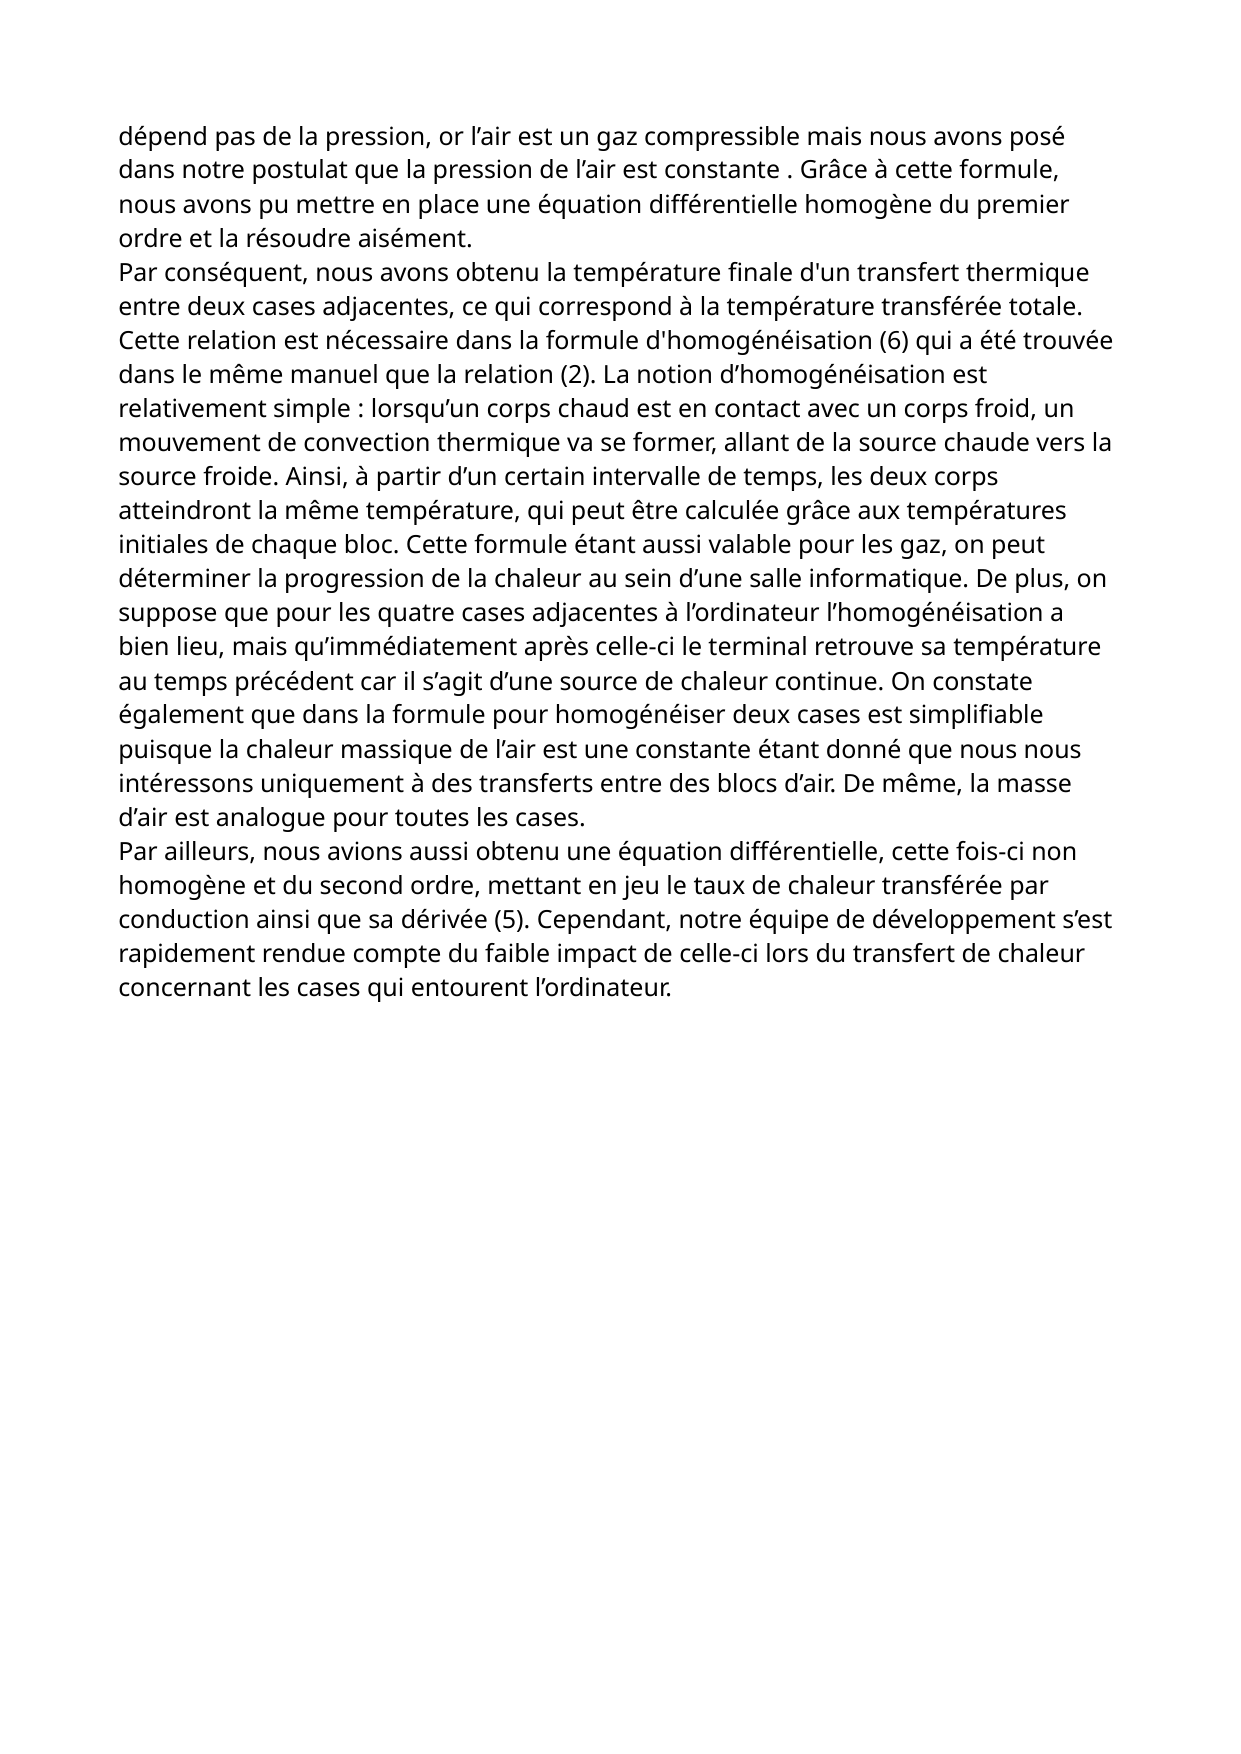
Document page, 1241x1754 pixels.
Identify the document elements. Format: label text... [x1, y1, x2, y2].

text dépend pas de la pression, or l’air est un gaz compressible mais nous avons posé dans notre postulat que la pression de l’air est constante . Grâce à cette formule, nous avons pu mettre en place une équation différentielle homogène du premier ordre et la résoudre aisément. [118, 118, 1122, 254]
text Par conséquent, nous avons obtenu la température finale d'un transfert thermique entre deux cases adjacentes, ce qui correspond à la température transférée totale. Cette relation est nécessaire dans la formule d'homogénéisation (6) qui a été trouvée dans le même manuel que la relation (2). La notion d’homogénéisation est relativement simple : lorsqu’un corps chaud est en contact avec un corps froid, un mouvement de convection thermique va se former, allant de la source chaude vers la source froide. Ainsi, à partir d’un certain intervalle de temps, les deux corps atteindront la même température, qui peut être calculée grâce aux températures initiales de chaque bloc. Cette formule étant aussi valable pour les gaz, on peut déterminer la progression de la chaleur au sein d’une salle informatique. De plus, on suppose que pour les quatre cases adjacentes à l’ordinateur l’homogénéisation a bien lieu, mais qu’immédiatement après celle-ci le terminal retrouve sa température au temps précédent car il s’agit d’une source de chaleur continue. On constate également que dans la formule pour homogénéiser deux cases est simplifiable puisque la chaleur massique de l’air est une constante étant donné que nous nous intéressons uniquement à des transferts entre des blocs d’air. De même, la masse d’air est analogue pour toutes les cases. [118, 254, 1122, 833]
text Par ailleurs, nous avions aussi obtenu une équation différentielle, cette fois-ci non homogène et du second ordre, mettant en jeu le taux de chaleur transférée par conduction ainsi que sa dérivée (5). Cependant, notre équipe de développement s’est rapidement rendue compte du faible impact de celle-ci lors du transfert de chaleur concernant les cases qui entourent l’ordinateur. [118, 833, 1122, 1004]
